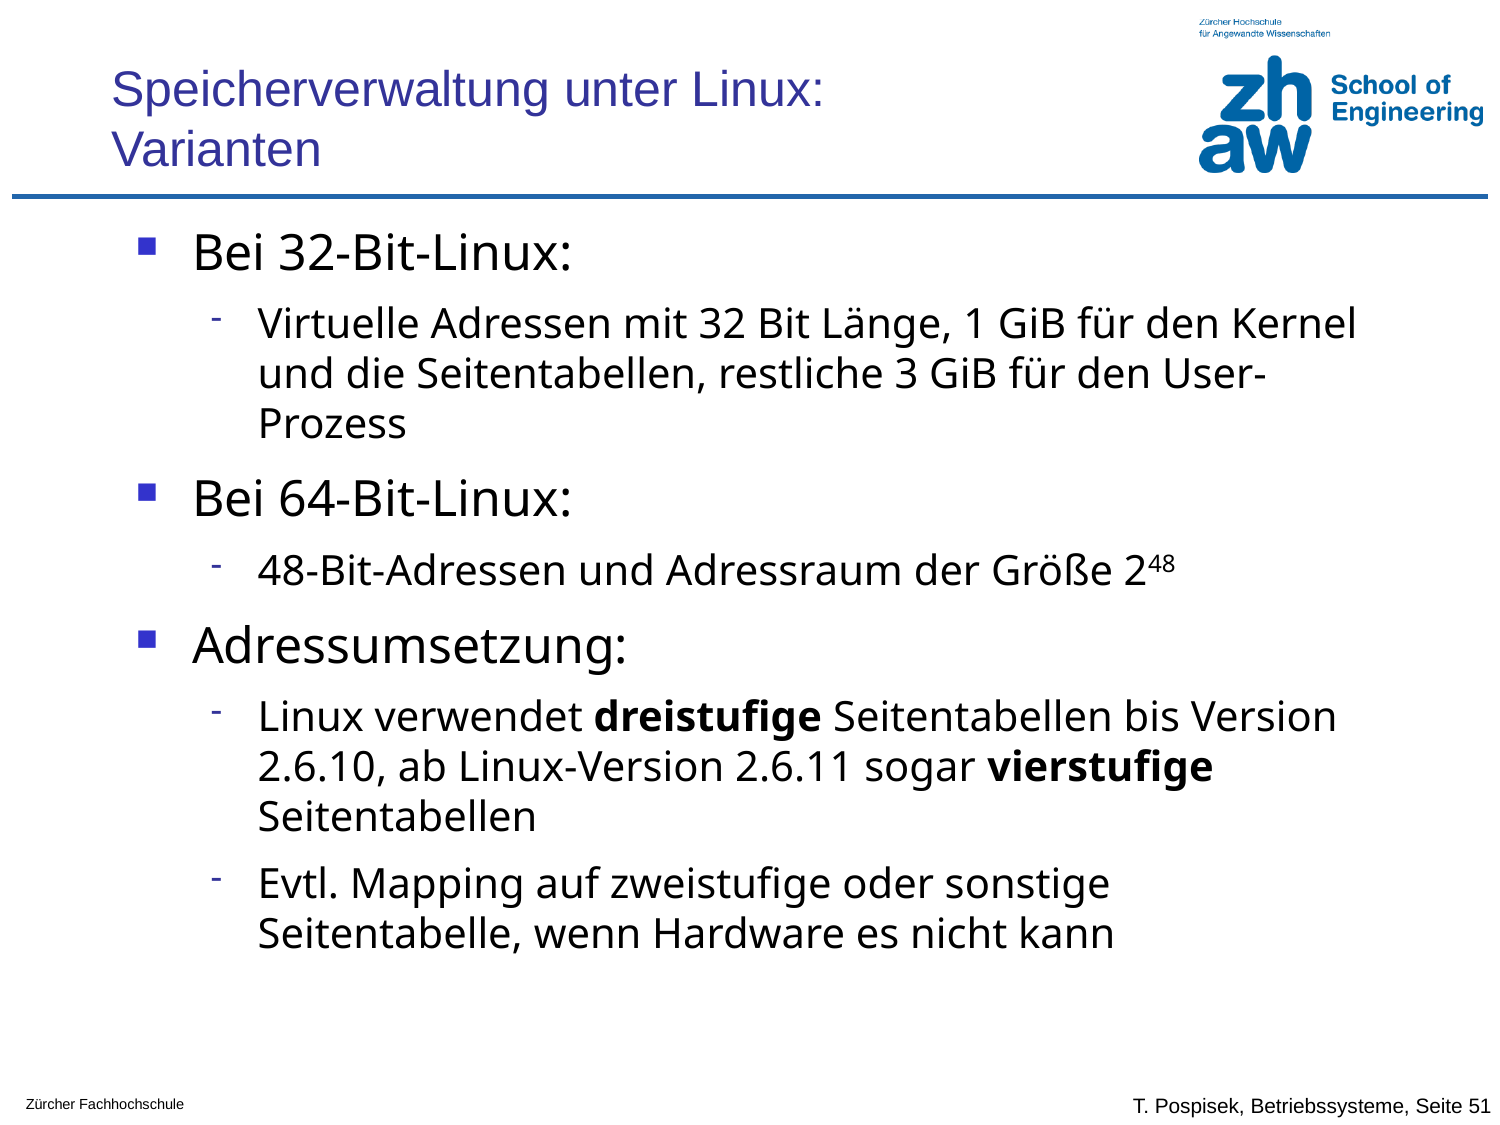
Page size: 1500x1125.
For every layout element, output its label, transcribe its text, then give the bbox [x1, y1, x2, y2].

title Speicherverwaltung unter Linux: Varianten [96, 71, 1375, 185]
picture [1199, 19, 1483, 173]
list Bei 32-Bit-Linux: Virtuelle Adressen mit 32 Bit Länge, 1 GiB für den Kernel und die Seitentabellen, restliche 3 GiB für den User-Prozess Bei 64-Bit-Linux: 48-Bit-Adressen und Adressraum der Größe 248 Adressumsetzung: Linux verwendet dreistufige Seitentabellen bis Version 2.6.10, ab Linux-Version 2.6.11 sogar vierstufige Seitentabellen Evtl. Mapping auf zweistufige oder sonstige Seitentabelle, wenn Hardware es nicht kann [120, 212, 1375, 950]
